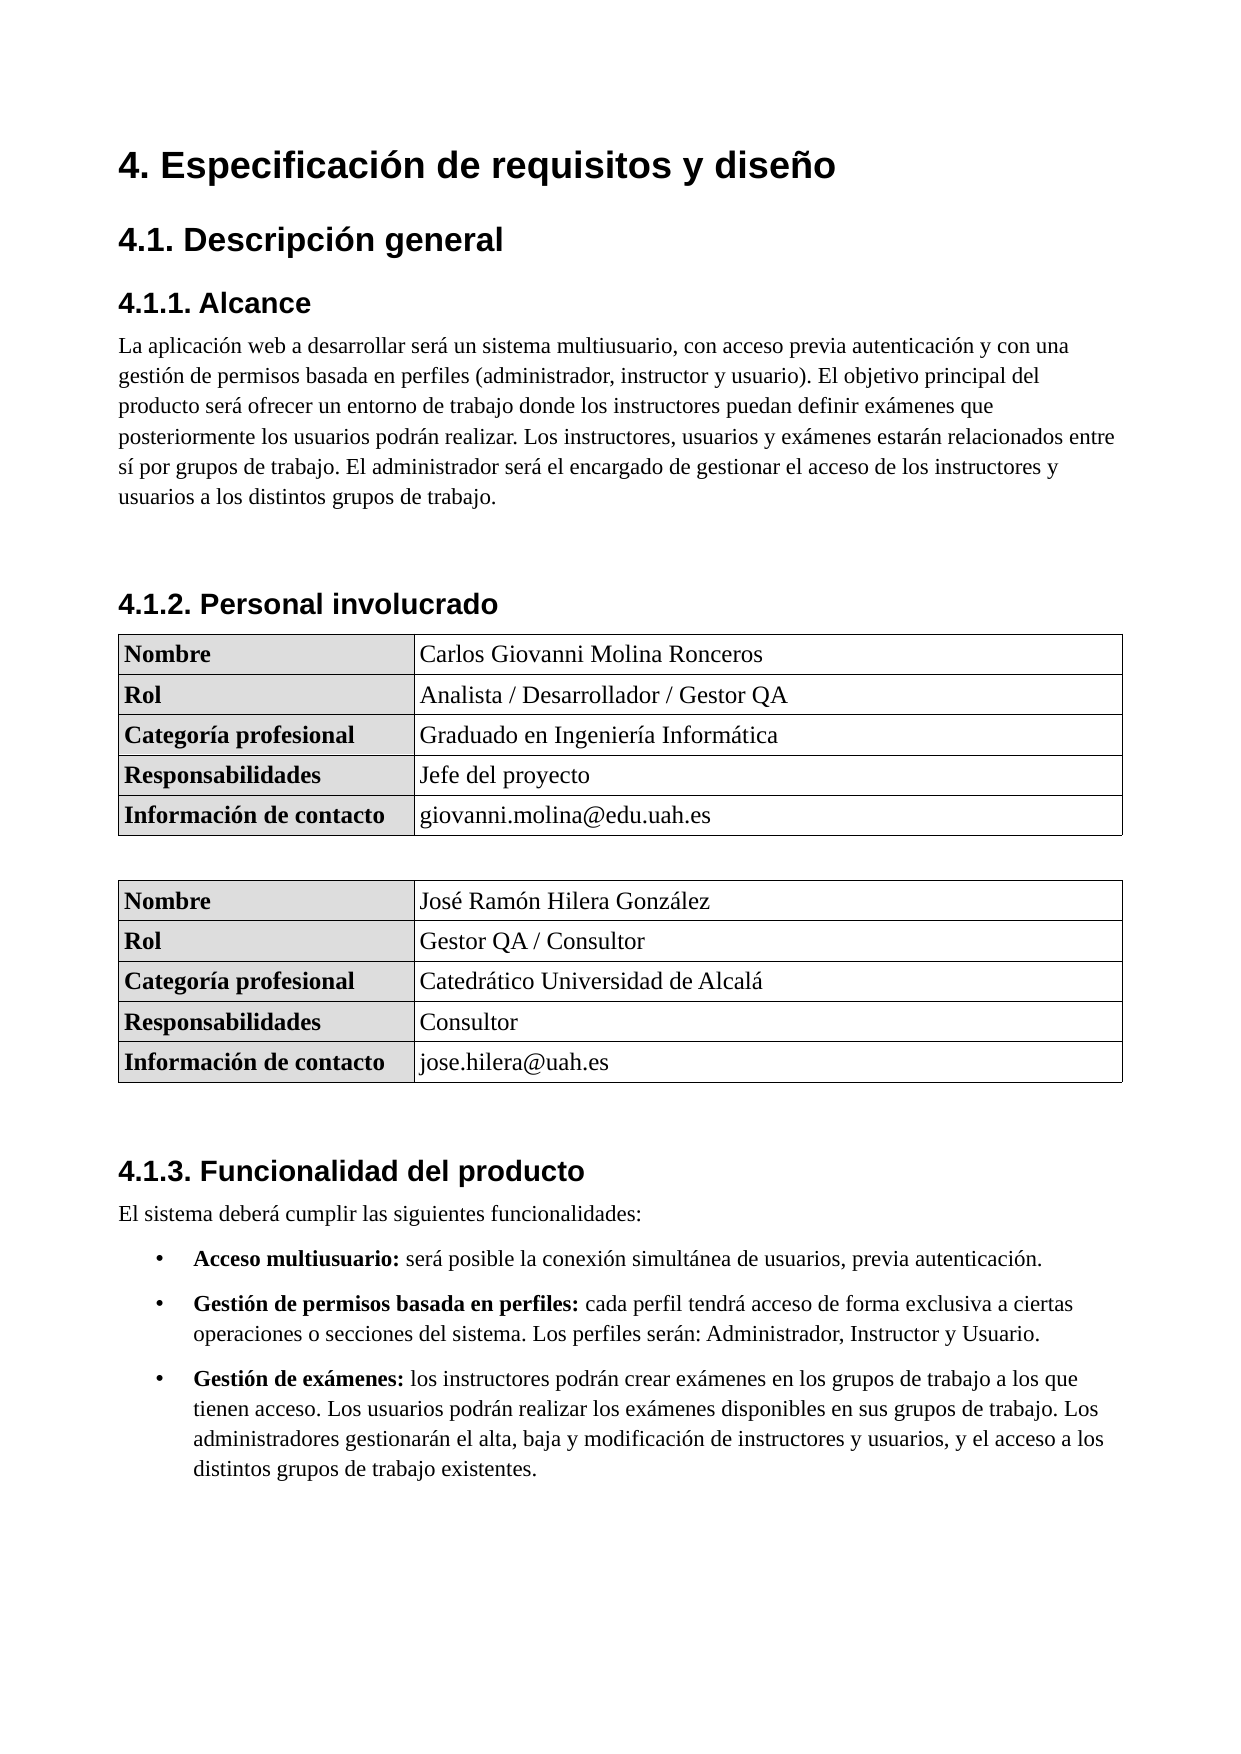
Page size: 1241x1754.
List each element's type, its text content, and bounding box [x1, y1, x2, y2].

table_cell Jefe del proyecto [415, 756, 1122, 795]
table_cell Categoría profesional [119, 715, 414, 754]
table_header Nombre [119, 881, 414, 920]
table_cell Categoría profesional [119, 962, 414, 1001]
table_cell jose.hilera@uah.es [415, 1042, 1122, 1082]
subtitle 4.1. Descripción general [118, 220, 1122, 259]
subtitle 4.1.2. Personal involucrado [118, 587, 1122, 621]
table_cell Catedrático Universidad de Alcalá [415, 962, 1122, 1001]
table_cell Gestor QA / Consultor [415, 921, 1122, 961]
list Gestión de exámenes: los instructores podrán crear exámenes en los grupos de trabajo a los que tienen acceso. Los usuarios podrán realizar los exámenes disponibles en sus grupos de trabajo. Los administradores gestionarán el alta, baja y modificación de instructores y usuarios, y el acceso a los distintos grupos de trabajo existentes. [156, 1364, 1122, 1482]
table_header Carlos Giovanni Molina Ronceros [415, 635, 1122, 674]
text El sistema deberá cumplir las siguientes funcionalidades: [118, 1200, 1122, 1226]
list Gestión de permisos basada en perfiles: cada perfil tendrá acceso de forma exclusiva a ciertas operaciones o secciones del sistema. Los perfiles serán: Administrador, Instructor y Usuario. [156, 1289, 1122, 1346]
table_header Nombre [119, 635, 414, 674]
text La aplicación web a desarrollar será un sistema multiusuario, con acceso previa autenticación y con una gestión de permisos basada en perfiles (administrador, instructor y usuario). El objetivo principal del producto será ofrecer un entorno de trabajo donde los instructores puedan definir exámenes que posteriormente los usuarios podrán realizar. Los instructores, usuarios y exámenes estarán relacionados entre sí por grupos de trabajo. El administrador será el encargado de gestionar el acceso de los instructores y usuarios a los distintos grupos de trabajo. [118, 332, 1122, 509]
table_cell Responsabilidades [119, 756, 414, 795]
list Acceso multiusuario: será posible la conexión simultánea de usuarios, previa autenticación. [156, 1245, 1122, 1271]
table_cell Información de contacto [119, 796, 414, 835]
table_cell Analista / Desarrollador / Gestor QA [415, 675, 1122, 714]
table_cell Rol [119, 675, 414, 714]
subtitle 4. Especificación de requisitos y diseño [118, 143, 1122, 187]
table_header José Ramón Hilera González [415, 881, 1122, 920]
table_cell Graduado en Ingeniería Informática [415, 715, 1122, 754]
subtitle 4.1.1. Alcance [118, 286, 1122, 319]
subtitle 4.1.3. Funcionalidad del producto [118, 1154, 1122, 1187]
table_cell Información de contacto [119, 1042, 414, 1082]
table_cell Responsabilidades [119, 1002, 414, 1041]
table_cell giovanni.molina@edu.uah.es [415, 796, 1122, 835]
table_cell Rol [119, 921, 414, 961]
table_cell Consultor [415, 1002, 1122, 1041]
